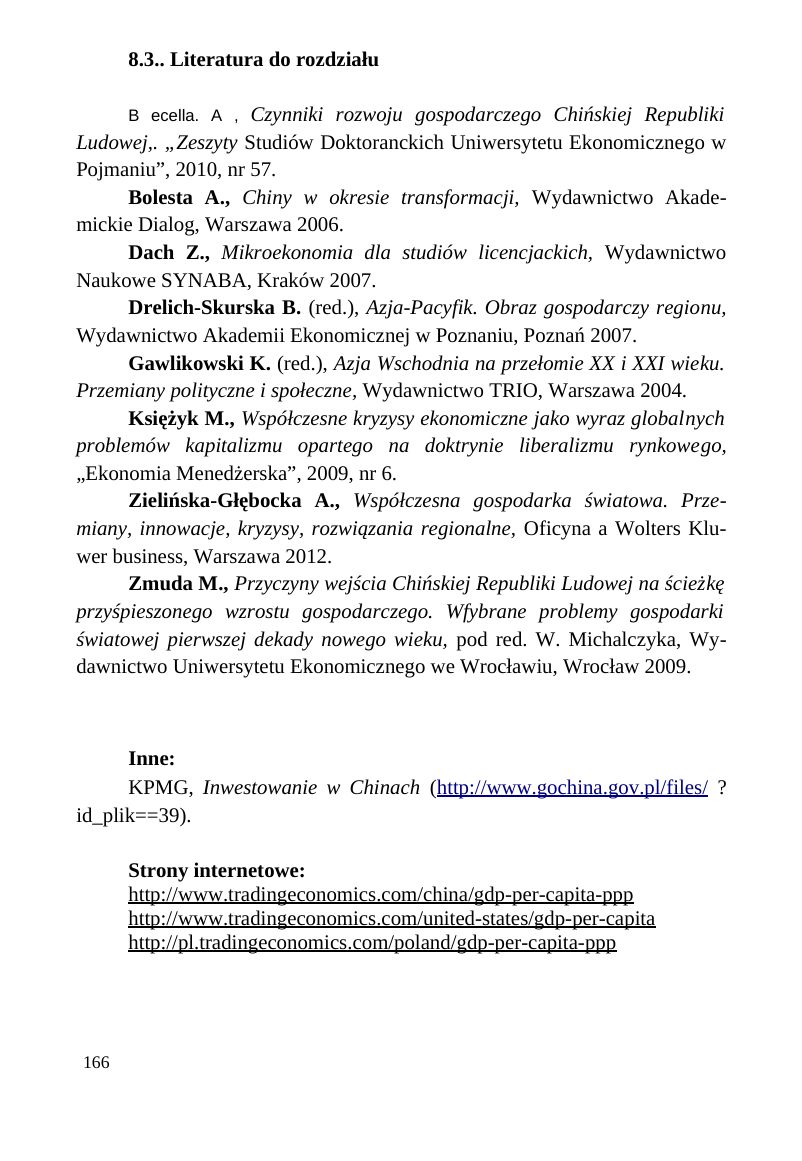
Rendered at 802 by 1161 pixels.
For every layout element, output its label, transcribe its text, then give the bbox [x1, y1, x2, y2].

text Dach Z., Mikroekonomia dla studiów licencjackich, Wydawnictwo Naukowe SYNABA, Kraków 2007. [76, 240, 726, 292]
text http://pl.tradingeconomics.com/poland/gdp-per-capita-ppp [76, 930, 726, 954]
text http://www.tradingeconomics.com/united-states/gdp-per-capita [76, 906, 726, 930]
text Bolesta A., Chiny w okresie transformacji, Wydawnictwo Akade­mickie Dialog, Warszawa 2006. [76, 185, 726, 236]
text B ecella. A , Czynniki rozwoju gospodarczego Chińskiej Republiki Ludowej,. „Zeszyty Studiów Doktoranckich Uniwersytetu Ekonomiczne­go w Pojmaniu”, 2010, nr 57. [76, 102, 726, 181]
text 166 [83, 1051, 116, 1072]
text Drelich-Skurska B. (red.), Azja-Pacyfik. Obraz gospodarczy regio­nu, Wydawnictwo Akademii Ekonomicznej w Poznaniu, Poznań 2007. [76, 295, 726, 347]
subtitle Inne: [76, 746, 726, 770]
subtitle 8.3.. Literatura do rozdziału [76, 46, 726, 71]
subtitle Strony internetowe: [76, 857, 726, 882]
text Zmuda M., Przyczyny wejścia Chińskiej Republiki Ludowej na ścież­kę przyśpieszonego wzrostu gospodarczego. Wfybrane problemy gospodarki światowej pierwszej dekady nowego wieku, pod red. W. Michalczyka, Wy­dawnictwo Uniwersytetu Ekonomicznego we Wrocławiu, Wrocław 2009. [76, 571, 726, 678]
text http://www.tradingeconomics.com/china/gdp-per-capita-ppp [76, 882, 726, 906]
text Gawlikowski K. (red.), Azja Wschodnia na przełomie XX i XXI wie­ku. Przemiany polityczne i społeczne, Wydawnictwo TRIO, Warszawa 2004. [76, 350, 726, 402]
text KPMG, Inwestowanie w Chinach (http://www.gochina.gov.pl/files/ ?id_plik==39). [76, 774, 726, 827]
text Księżyk M., Współczesne kryzysy ekonomiczne jako wyraz global­nych problemów kapitalizmu opartego na doktrynie liberalizmu rynkowe­go, „Ekonomia Menedżerska”, 2009, nr 6. [76, 406, 726, 485]
text Zielińska-Głębocka A., Współczesna gospodarka światowa. Prze­miany, innowacje, kryzysy, rozwiązania regionalne, Oficyna a Wolters Klu- wer business, Warszawa 2012. [76, 488, 726, 568]
